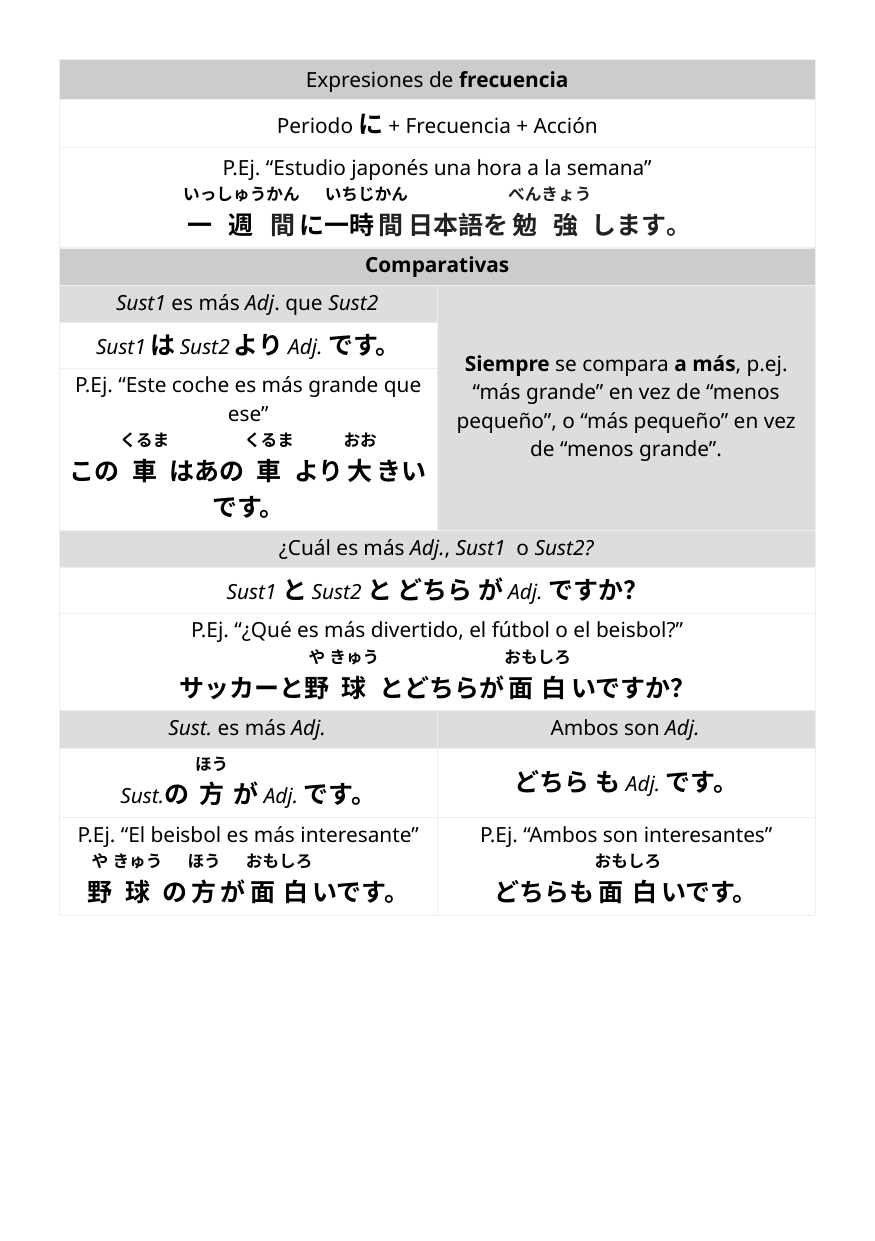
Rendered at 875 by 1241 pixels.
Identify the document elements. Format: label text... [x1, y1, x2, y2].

table_cell ¿Cuál es más Adj., Sust1 o Sust2? [60, 531, 815, 567]
table_header Comparativas [60, 249, 815, 285]
table_cell P.Ej. “Este coche es más grande que ese” この車くるまはあの車くるまより大おおきいです。 [60, 369, 437, 530]
table_cell どちら も Adj. です。 [438, 749, 815, 817]
table_cell Ambos son Adj. [438, 711, 815, 748]
table_cell Sust. es más Adj. [60, 711, 437, 748]
table_cell P.Ej. “Estudio japonés una hora a la semana” 一いっ週しゅう間かんに一時いちじ間かん日本語を勉べん強きょうします。 [60, 148, 815, 247]
table_cell P.Ej. “¿Qué es más divertido, el fútbol o el beisbol?” サッカーと野や球きゅうとどちらが面おも白しろいですか？ [60, 614, 815, 710]
table_cell Sust.の 方ほう が Adj. です。 [60, 749, 437, 817]
table_cell Periodo に + Frecuencia + Acción [60, 100, 815, 147]
table_cell Sust1 es más Adj. que Sust2 [60, 286, 437, 322]
table_cell P.Ej. “Ambos son interesantes” どちらも面おも白しろいです。 [438, 818, 815, 915]
table_cell Sust1は Sust2より Adj. です。 [60, 323, 437, 367]
table_header Expresiones de frecuencia [60, 60, 815, 99]
table_cell Siempre se compara a más, p.ej. “más grande” en vez de “menos pequeño”, o “más pequeño” en vez de “menos grande”. [438, 286, 815, 530]
table_cell Sust1 と Sust2 と どちら が Adj. ですか？ [60, 568, 815, 612]
table_cell P.Ej. “El beisbol es más interesante” 野や球きゅうの方ほうが面おも白しろいです。 [60, 818, 437, 915]
